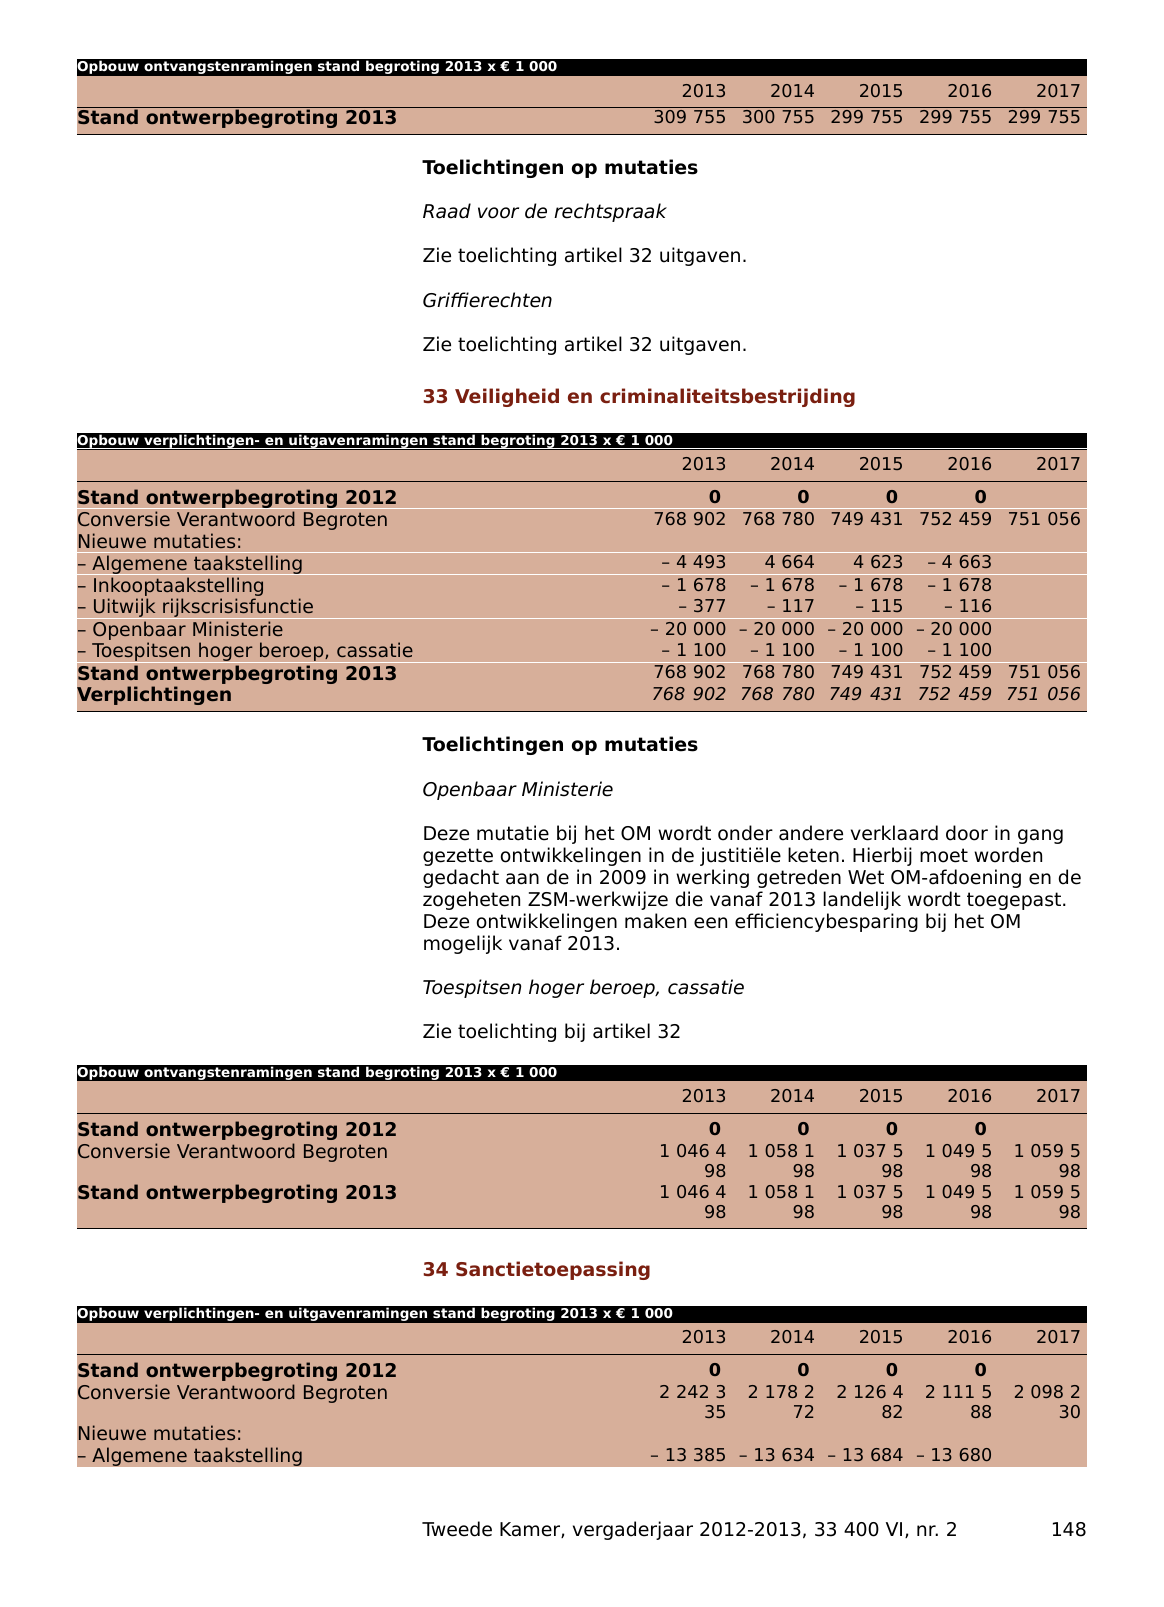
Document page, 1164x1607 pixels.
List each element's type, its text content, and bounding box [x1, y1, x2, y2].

table_cell 749 431 [821, 684, 909, 711]
table_cell 2013 [644, 1323, 732, 1354]
table_cell – Algemene taakstelling [77, 1445, 644, 1467]
table_cell – 20 000 [909, 619, 998, 640]
table_cell 2013 [644, 450, 732, 481]
table_cell 1 049 598 [909, 1141, 998, 1182]
table_cell 299 755 [821, 108, 909, 134]
table_cell 2017 [998, 1323, 1087, 1354]
table_cell [644, 1423, 732, 1445]
table_cell 1 058 198 [732, 1141, 821, 1182]
table_cell 300 755 [732, 108, 821, 134]
table_cell 0 [909, 1114, 998, 1141]
table_cell – 13 684 [821, 1445, 909, 1467]
table_cell [77, 1323, 644, 1354]
table_cell 299 755 [909, 108, 998, 134]
table_cell – 116 [909, 596, 998, 618]
table_cell Stand ontwerpbegroting 2013 [77, 108, 644, 134]
table_cell – Algemene taakstelling [77, 553, 644, 574]
table_cell 0 [821, 482, 909, 508]
table_header Opbouw ontvangstenramingen stand begroting 2013 x € 1 000 [77, 59, 1087, 75]
table_cell 1 049 598 [909, 1182, 998, 1228]
table_cell 2015 [821, 76, 909, 107]
table_cell 768 902 [644, 663, 732, 684]
table_cell 0 [909, 482, 998, 508]
table_cell 1 059 598 [998, 1182, 1087, 1228]
table_cell 2014 [732, 450, 821, 481]
table_cell – 1 100 [821, 640, 909, 662]
table_cell 2014 [732, 1081, 821, 1113]
table_cell 0 [821, 1114, 909, 1141]
table_cell – 117 [732, 596, 821, 618]
table_cell [644, 531, 732, 552]
table_header Opbouw verplichtingen- en uitgavenramingen stand begroting 2013 x € 1 000 [77, 1306, 1087, 1321]
table_cell 768 780 [732, 509, 821, 531]
table_cell [998, 1423, 1087, 1445]
subtitle Raad voor de rechtspraak [422, 201, 1087, 223]
table_cell 2016 [909, 1323, 998, 1354]
table_cell [998, 640, 1087, 662]
table_cell 752 459 [909, 684, 998, 711]
table_cell [998, 482, 1087, 508]
table_cell 752 459 [909, 509, 998, 531]
table_cell 1 046 498 [644, 1182, 732, 1228]
table_cell – 1 678 [821, 575, 909, 596]
table_cell – Uitwijk rijkscrisisfunctie [77, 596, 644, 618]
table_cell 749 431 [821, 663, 909, 684]
table_cell Conversie Verantwoord Begroten [77, 509, 644, 531]
table_cell 4 623 [821, 553, 909, 574]
subtitle Griffierechten [422, 289, 1087, 312]
table_cell 0 [732, 482, 821, 508]
table_cell – 13 634 [732, 1445, 821, 1467]
table_cell Stand ontwerpbegroting 2013 [77, 663, 644, 684]
table_cell – 1 100 [644, 640, 732, 662]
table_cell 0 [644, 1355, 732, 1382]
table_cell 309 755 [644, 108, 732, 134]
table_cell – 20 000 [644, 619, 732, 640]
table_cell 2015 [821, 1081, 909, 1113]
table_cell 768 902 [644, 684, 732, 711]
table_cell 2 098 230 [998, 1382, 1087, 1423]
text Zie toelichting bij artikel 32 [422, 1021, 1087, 1043]
table_cell [909, 531, 998, 552]
table_cell [998, 1445, 1087, 1467]
table_cell 2017 [998, 76, 1087, 107]
table_cell Stand ontwerpbegroting 2013 [77, 1182, 644, 1228]
table_cell [998, 1114, 1087, 1141]
table_cell – 20 000 [732, 619, 821, 640]
table_cell 0 [732, 1355, 821, 1382]
table_cell [998, 1355, 1087, 1382]
table_cell [732, 1423, 821, 1445]
table_header Opbouw verplichtingen- en uitgavenramingen stand begroting 2013 x € 1 000 [77, 433, 1087, 448]
table_cell 2017 [998, 450, 1087, 481]
subtitle 34 Sanctietoepassing [422, 1259, 1087, 1281]
table_cell – 115 [821, 596, 909, 618]
table_cell 2013 [644, 76, 732, 107]
table_cell [821, 1423, 909, 1445]
table_cell Stand ontwerpbegroting 2012 [77, 1355, 644, 1382]
table_cell 768 780 [732, 663, 821, 684]
subtitle Toelichtingen op mutaties [422, 157, 1087, 179]
table_cell 2016 [909, 1081, 998, 1113]
table_cell – 4 493 [644, 553, 732, 574]
text Zie toelichting artikel 32 uitgaven. [422, 334, 1087, 356]
table_cell 2 178 272 [732, 1382, 821, 1423]
table_cell Nieuwe mutaties: [77, 1423, 644, 1445]
table_cell [998, 531, 1087, 552]
table_cell – 4 663 [909, 553, 998, 574]
table_cell Nieuwe mutaties: [77, 531, 644, 552]
table_cell 2015 [821, 450, 909, 481]
table_cell 751 056 [998, 663, 1087, 684]
table_cell Conversie Verantwoord Begroten [77, 1382, 644, 1423]
table_cell 2017 [998, 1081, 1087, 1113]
table_cell Conversie Verantwoord Begroten [77, 1141, 644, 1182]
table_cell [77, 450, 644, 481]
subtitle Openbaar Ministerie [422, 778, 1087, 800]
table_cell [909, 1423, 998, 1445]
table_cell [77, 1081, 644, 1113]
table_cell 1 037 598 [821, 1141, 909, 1182]
table_cell Stand ontwerpbegroting 2012 [77, 1114, 644, 1141]
table_cell – 13 385 [644, 1445, 732, 1467]
table_cell – 377 [644, 596, 732, 618]
table_cell [998, 619, 1087, 640]
subtitle Toelichtingen op mutaties [422, 734, 1087, 756]
subtitle 33 Veiligheid en criminaliteitsbestrijding [422, 386, 1087, 408]
table_cell – 1 678 [909, 575, 998, 596]
text Deze mutatie bij het OM wordt onder andere verklaard door in gang gezette ontwikkelingen in de justitiële keten. Hierbij moet worden gedacht aan de in 2009 in werking getreden Wet OM-afdoening en de zogeheten ZSM-werkwijze die vanaf 2013 landelijk wordt toegepast. Deze ontwikkelingen maken een efficiencybesparing bij het OM mogelijk vanaf 2013. [422, 823, 1087, 954]
table_cell – 13 680 [909, 1445, 998, 1467]
table_cell [732, 531, 821, 552]
table_cell – Openbaar Ministerie [77, 619, 644, 640]
table_cell [998, 553, 1087, 574]
table_cell – 1 100 [732, 640, 821, 662]
table_cell 1 059 598 [998, 1141, 1087, 1182]
table_header Opbouw ontvangstenramingen stand begroting 2013 x € 1 000 [77, 1065, 1087, 1080]
table_cell 2015 [821, 1323, 909, 1354]
table_cell 1 058 198 [732, 1182, 821, 1228]
table_cell 751 056 [998, 684, 1087, 711]
table_cell – 20 000 [821, 619, 909, 640]
table_cell – Toespitsen hoger beroep, cassatie [77, 640, 644, 662]
table_cell 0 [644, 482, 732, 508]
table_cell – Inkooptaakstelling [77, 575, 644, 596]
table_cell 0 [732, 1114, 821, 1141]
table_cell – 1 678 [644, 575, 732, 596]
table_cell 0 [909, 1355, 998, 1382]
table_cell 749 431 [821, 509, 909, 531]
table_cell 2013 [644, 1081, 732, 1113]
table_cell – 1 100 [909, 640, 998, 662]
table_cell 2014 [732, 1323, 821, 1354]
table_cell 2 126 482 [821, 1382, 909, 1423]
table_cell Stand ontwerpbegroting 2012 [77, 482, 644, 508]
table_cell [998, 575, 1087, 596]
table_cell 752 459 [909, 663, 998, 684]
table_cell [77, 76, 644, 107]
table_cell 751 056 [998, 509, 1087, 531]
table_cell 768 780 [732, 684, 821, 711]
table_cell 2016 [909, 450, 998, 481]
table_cell 0 [644, 1114, 732, 1141]
table_cell 4 664 [732, 553, 821, 574]
table_cell [998, 596, 1087, 618]
table_cell [821, 531, 909, 552]
table_cell Verplichtingen [77, 684, 644, 711]
table_cell 299 755 [998, 108, 1087, 134]
table_cell 768 902 [644, 509, 732, 531]
table_cell 2 111 588 [909, 1382, 998, 1423]
table_cell – 1 678 [732, 575, 821, 596]
table_cell 0 [821, 1355, 909, 1382]
text Zie toelichting artikel 32 uitgaven. [422, 245, 1087, 267]
table_cell 2 242 335 [644, 1382, 732, 1423]
table_cell 2016 [909, 76, 998, 107]
table_cell 1 046 498 [644, 1141, 732, 1182]
subtitle Toespitsen hoger beroep, cassatie [422, 977, 1087, 999]
table_cell 2014 [732, 76, 821, 107]
table_cell 1 037 598 [821, 1182, 909, 1228]
